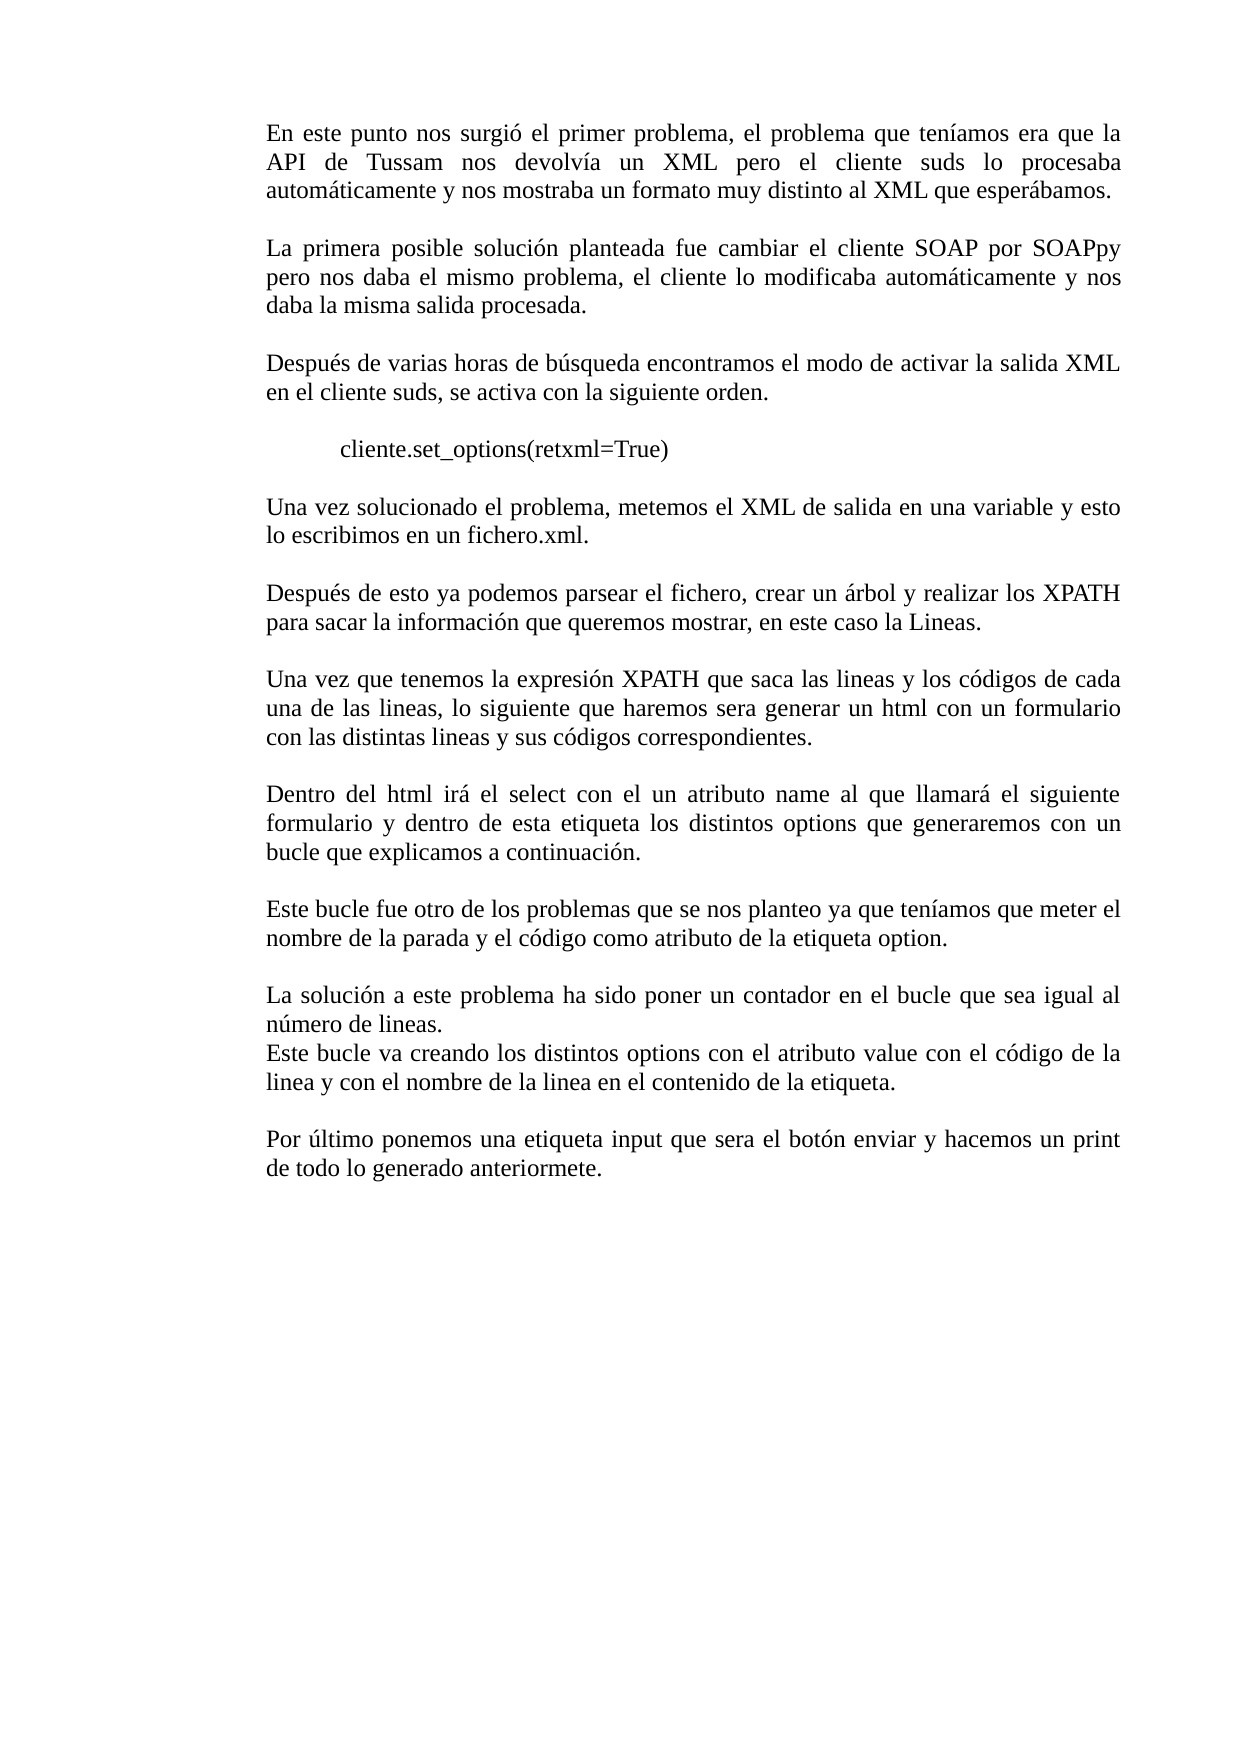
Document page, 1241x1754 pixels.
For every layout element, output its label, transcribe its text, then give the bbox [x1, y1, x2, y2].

text Este bucle fue otro de los problemas que se nos planteo ya que teníamos que meter el nombre de la parada y el código como atributo de la etiqueta option. [266, 894, 1122, 952]
text cliente.set_options(retxml=True) [340, 434, 1122, 463]
text Una vez que tenemos la expresión XPATH que saca las lineas y los códigos de cada una de las lineas, lo siguiente que haremos sera generar un html con un formulario con las distintas lineas y sus códigos correspondientes. [266, 664, 1122, 751]
text Por último ponemos una etiqueta input que sera el botón enviar y hacemos un print de todo lo generado anteriormete. [266, 1124, 1122, 1182]
text La solución a este problema ha sido poner un contador en el bucle que sea igual al número de lineas. [266, 981, 1122, 1038]
text La primera posible solución planteada fue cambiar el cliente SOAP por SOAPpy pero nos daba el mismo problema, el cliente lo modificaba automáticamente y nos daba la misma salida procesada. [266, 233, 1122, 319]
text Después de esto ya podemos parsear el fichero, crear un árbol y realizar los XPATH para sacar la información que queremos mostrar, en este caso la Lineas. [266, 578, 1122, 636]
text Dentro del html irá el select con el un atributo name al que llamará el siguiente formulario y dentro de esta etiqueta los distintos options que generaremos con un bucle que explicamos a continuación. [266, 779, 1122, 866]
text Una vez solucionado el problema, metemos el XML de salida en una variable y esto lo escribimos en un fichero.xml. [266, 492, 1122, 549]
text Después de varias horas de búsqueda encontramos el modo de activar la salida XML en el cliente suds, se activa con la siguiente orden. [266, 348, 1122, 406]
text En este punto nos surgió el primer problema, el problema que teníamos era que la API de Tussam nos devolvía un XML pero el cliente suds lo procesaba automáticamente y nos mostraba un formato muy distinto al XML que esperábamos. [266, 118, 1122, 204]
text Este bucle va creando los distintos options con el atributo value con el código de la linea y con el nombre de la linea en el contenido de la etiqueta. [266, 1038, 1122, 1096]
